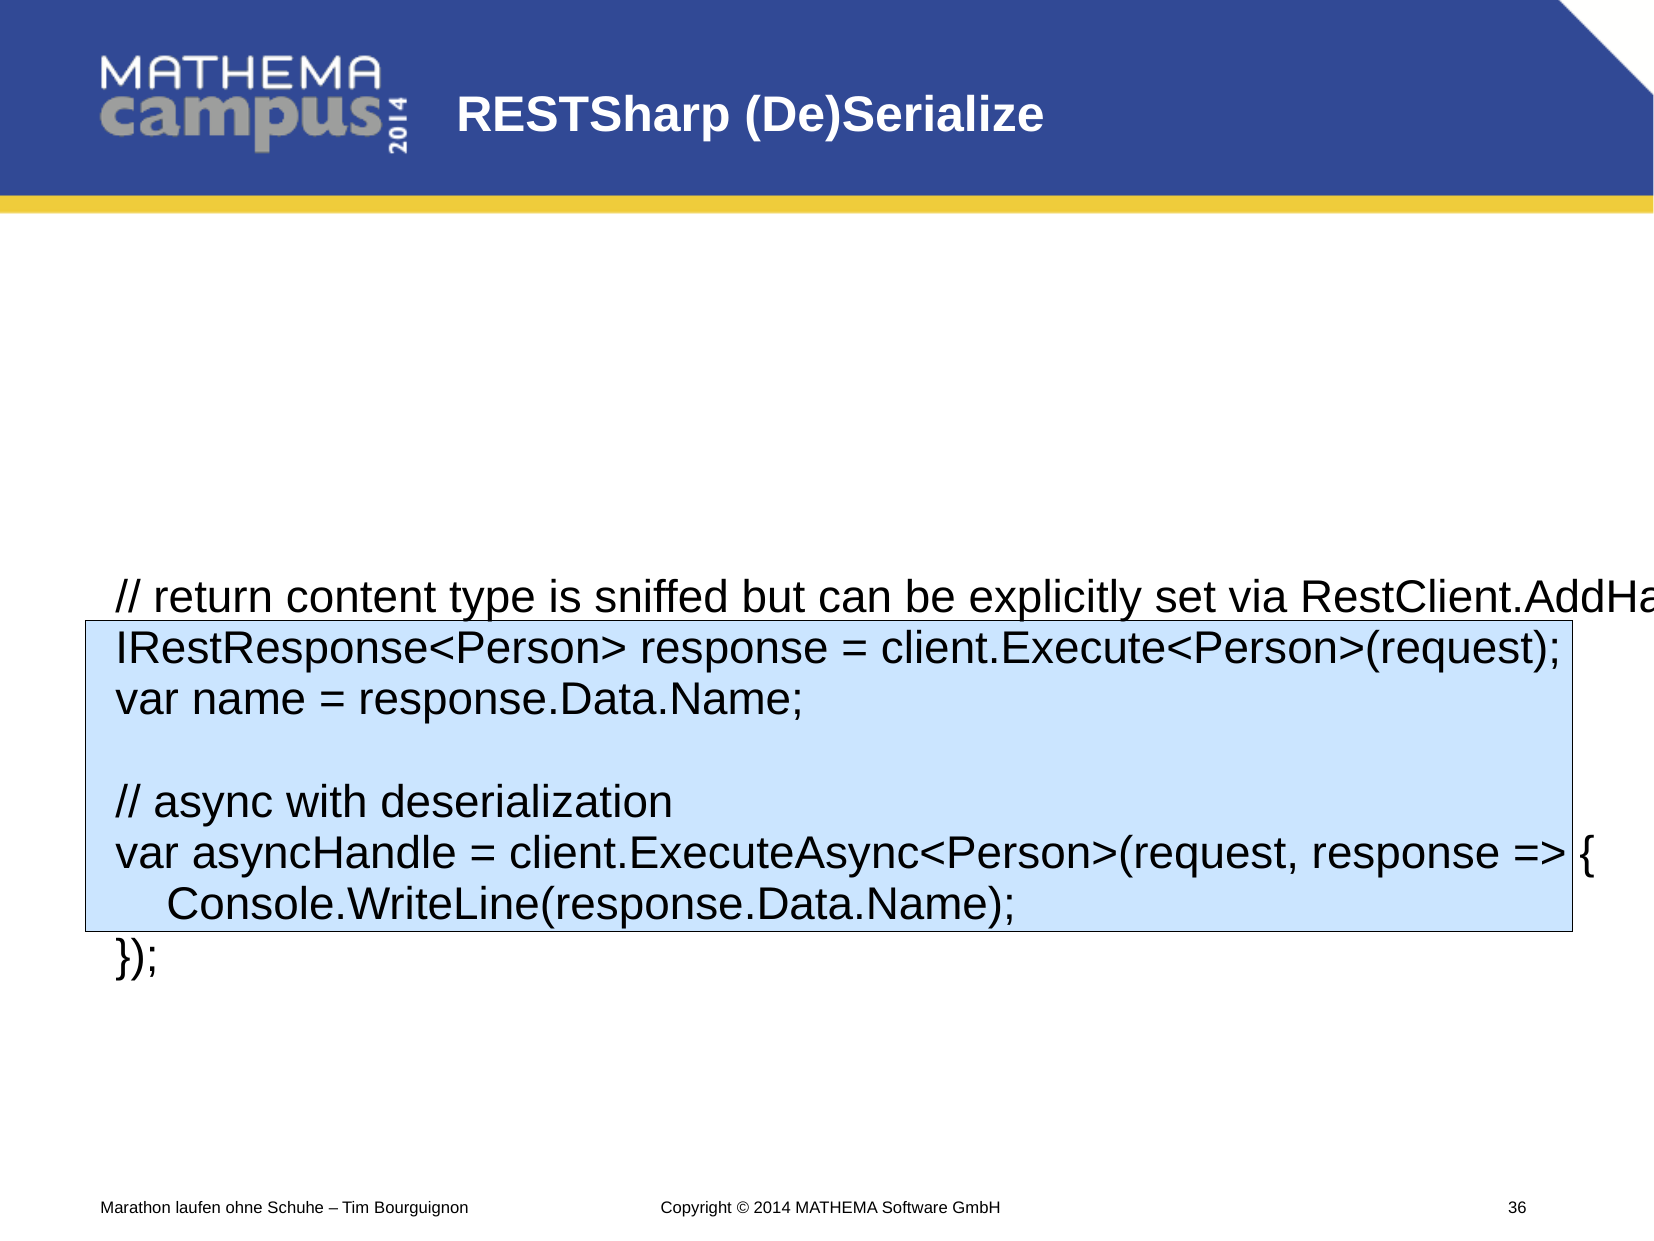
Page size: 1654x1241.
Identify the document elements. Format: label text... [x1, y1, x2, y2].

picture [0, 0, 1654, 217]
title RESTSharp (De)Serialize [456, 68, 1528, 160]
text_box // return content type is sniffed but can be explicitly set via RestClient.AddHandler(); IRestResponse<Person> response = client.Execute<Person>(request); var name = response.Data.Name; // async with deserialization var asyncHandle = client.ExecuteAsync<Person>(request, response => { Console.WriteLine(response.Data.Name); }); [85, 620, 1573, 932]
